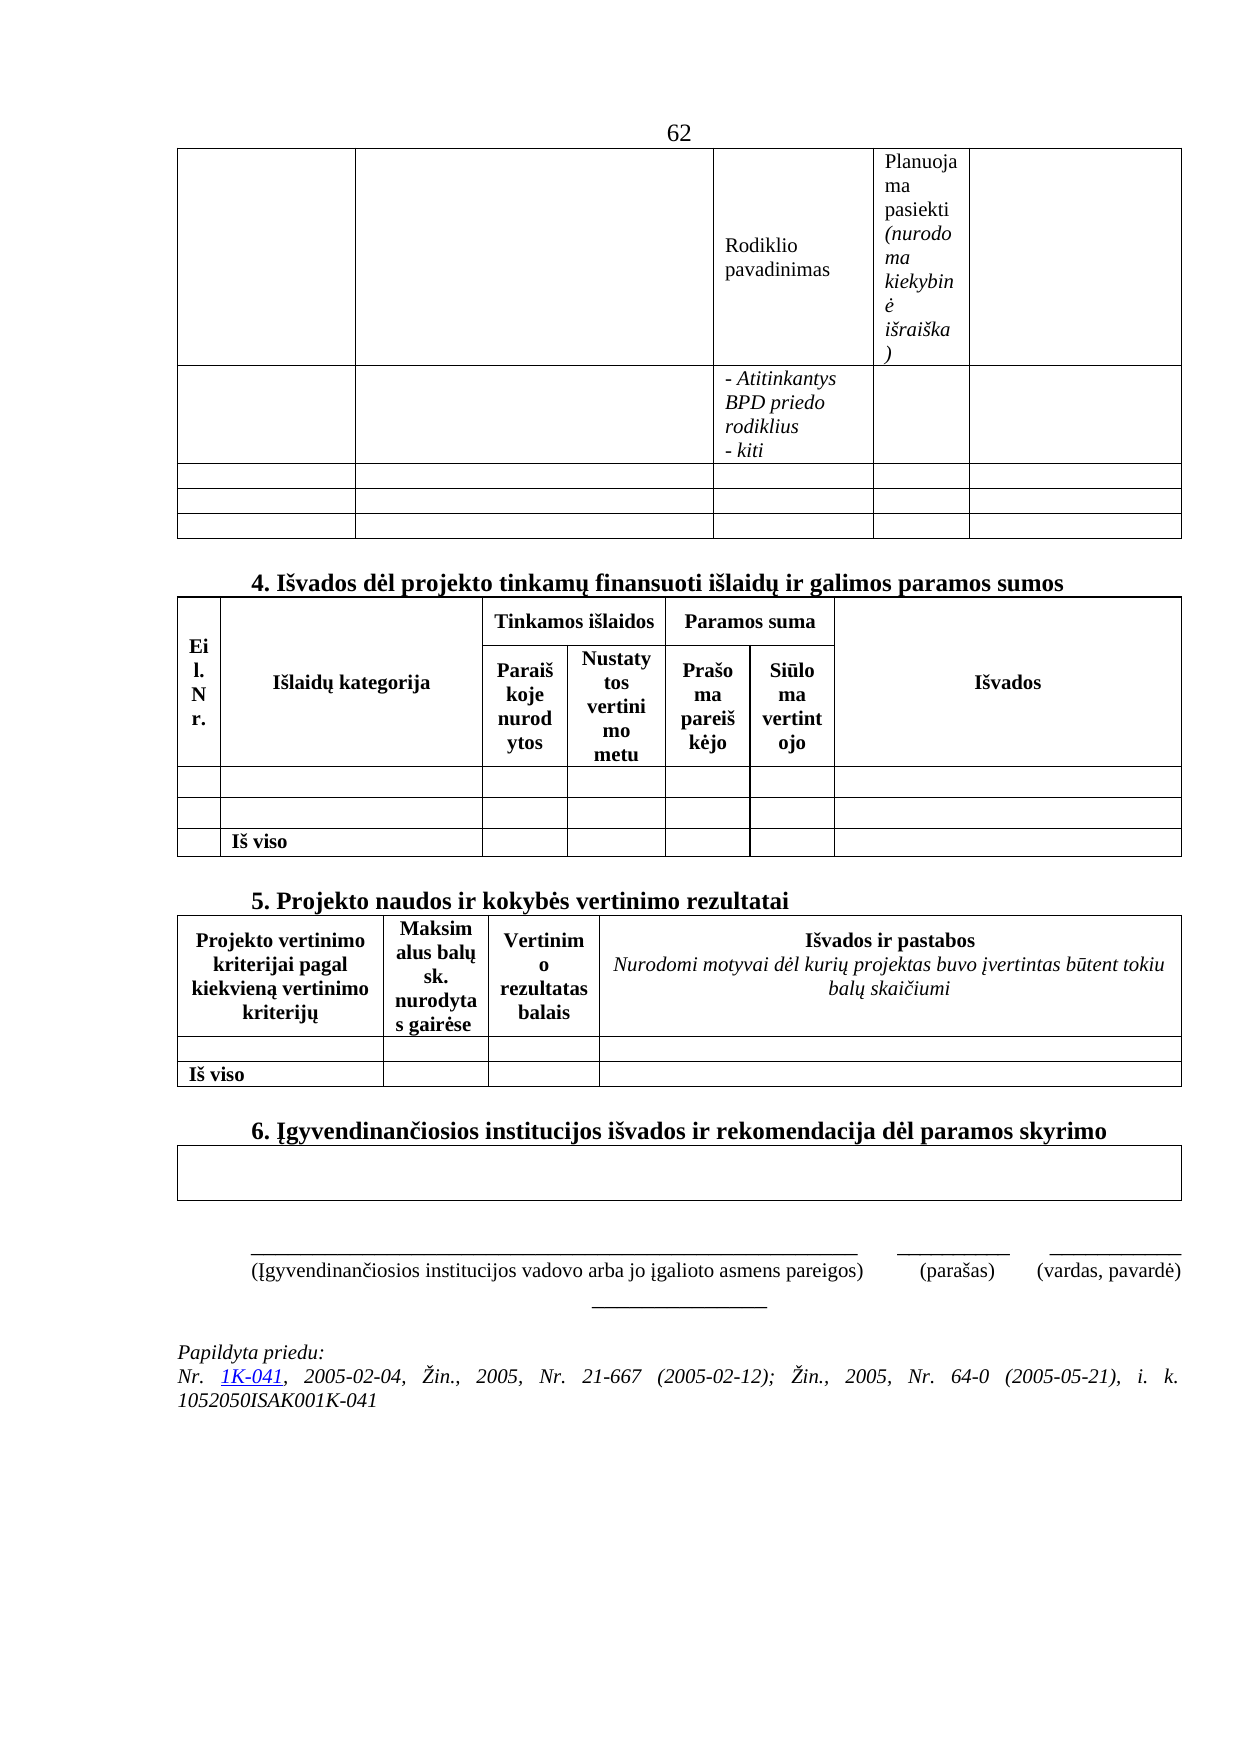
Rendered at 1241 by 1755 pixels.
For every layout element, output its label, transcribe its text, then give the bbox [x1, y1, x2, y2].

table_cell [178, 464, 355, 488]
table_cell [356, 149, 713, 365]
table_cell [384, 1037, 488, 1061]
table_cell [178, 798, 220, 828]
table_cell [751, 767, 834, 797]
table_header Eil. Nr. [178, 598, 220, 766]
table_cell [970, 149, 1181, 365]
table_cell [356, 514, 713, 538]
table_cell [178, 489, 355, 513]
table_cell [970, 366, 1181, 462]
table_cell [483, 798, 567, 828]
table_cell [751, 798, 834, 828]
table_cell [384, 1062, 488, 1086]
text Nr. 1K-041, 2005-02-04, Žin., 2005, Nr. 21-667 (2005-02-12); Žin., 2005, Nr. 64-0 (2005-05-21), i. k. 1052050ISAK001K-041 [177, 1364, 1181, 1412]
table_cell [178, 1037, 383, 1061]
table_cell [600, 1062, 1181, 1086]
table_cell [970, 489, 1181, 513]
text 4. Išvados dėl projekto tinkamų finansuoti išlaidų ir galimos paramos sumos [177, 568, 1181, 596]
table_cell [714, 464, 873, 488]
table_header Išvados [835, 598, 1181, 766]
table_cell [356, 366, 713, 462]
table_cell - Atitinkantys BPD priedo rodiklius - kiti [714, 366, 873, 462]
table_cell [178, 514, 355, 538]
table_cell [666, 767, 749, 797]
table_cell [483, 829, 567, 856]
table_header Išlaidų kategorija [221, 598, 482, 766]
table_cell Paraiškoje nurodytos [483, 646, 567, 766]
table_cell [714, 489, 873, 513]
text Papildyta priedu: [177, 1340, 1181, 1364]
table_cell [178, 366, 355, 462]
table_cell [874, 464, 969, 488]
table_header Išvados ir pastabos Nurodomi motyvai dėl kurių projektas buvo įvertintas būtent tokiu balų skaičiumi [600, 916, 1181, 1036]
table_cell [568, 829, 665, 856]
table_cell [178, 767, 220, 797]
table_cell Rodiklio pavadinimas [714, 149, 873, 365]
table_cell [970, 514, 1181, 538]
table_cell Nustatytos vertinimo metu [568, 646, 665, 766]
table_header Maksimalus balų sk. nurodytas gairėse [384, 916, 488, 1036]
table_cell [568, 798, 665, 828]
text (Įgyvendinančiosios institucijos vadovo arba jo įgalioto asmens pareigos) (parašas) (vardas, pavardė) [177, 1258, 1181, 1282]
table_header Paramos suma [666, 598, 834, 645]
table_cell Prašoma pareiškėjo [666, 646, 749, 766]
table_cell [600, 1037, 1181, 1061]
table_cell [178, 829, 220, 856]
table_cell [835, 829, 1181, 856]
table_cell [835, 798, 1181, 828]
table_cell [874, 366, 969, 462]
table_cell [221, 767, 482, 797]
table_cell [178, 149, 355, 365]
table_cell [874, 489, 969, 513]
table_cell [874, 514, 969, 538]
table_cell [489, 1037, 599, 1061]
table_cell Iš viso [221, 829, 482, 856]
text 5. Projekto naudos ir kokybės vertinimo rezultatai [177, 886, 1181, 915]
table_cell [568, 767, 665, 797]
table_cell Iš viso [178, 1062, 383, 1086]
table_cell [489, 1062, 599, 1086]
table_cell [356, 489, 713, 513]
table_cell [483, 767, 567, 797]
table_header [178, 1146, 1181, 1200]
table_header Projekto vertinimo kriterijai pagal kiekvieną vertinimo kriterijų [178, 916, 383, 1036]
table_cell [221, 798, 482, 828]
table_header Tinkamos išlaidos [483, 598, 665, 645]
table_header Vertinimo rezultatas balais [489, 916, 599, 1036]
table_cell [666, 829, 749, 856]
table_cell [356, 464, 713, 488]
table_cell Planuojama pasiekti (nurodoma kiekybinė išraiška) [874, 149, 969, 365]
table_cell [835, 767, 1181, 797]
text 6. Įgyvendinančiosios institucijos išvados ir rekomendacija dėl paramos skyrimo [177, 1116, 1181, 1145]
text ______________ [177, 1282, 1181, 1311]
table_cell [970, 464, 1181, 488]
table_cell [666, 798, 749, 828]
table_cell Siūloma vertintojo [751, 646, 834, 766]
table_cell [751, 829, 834, 856]
table_cell [714, 514, 873, 538]
